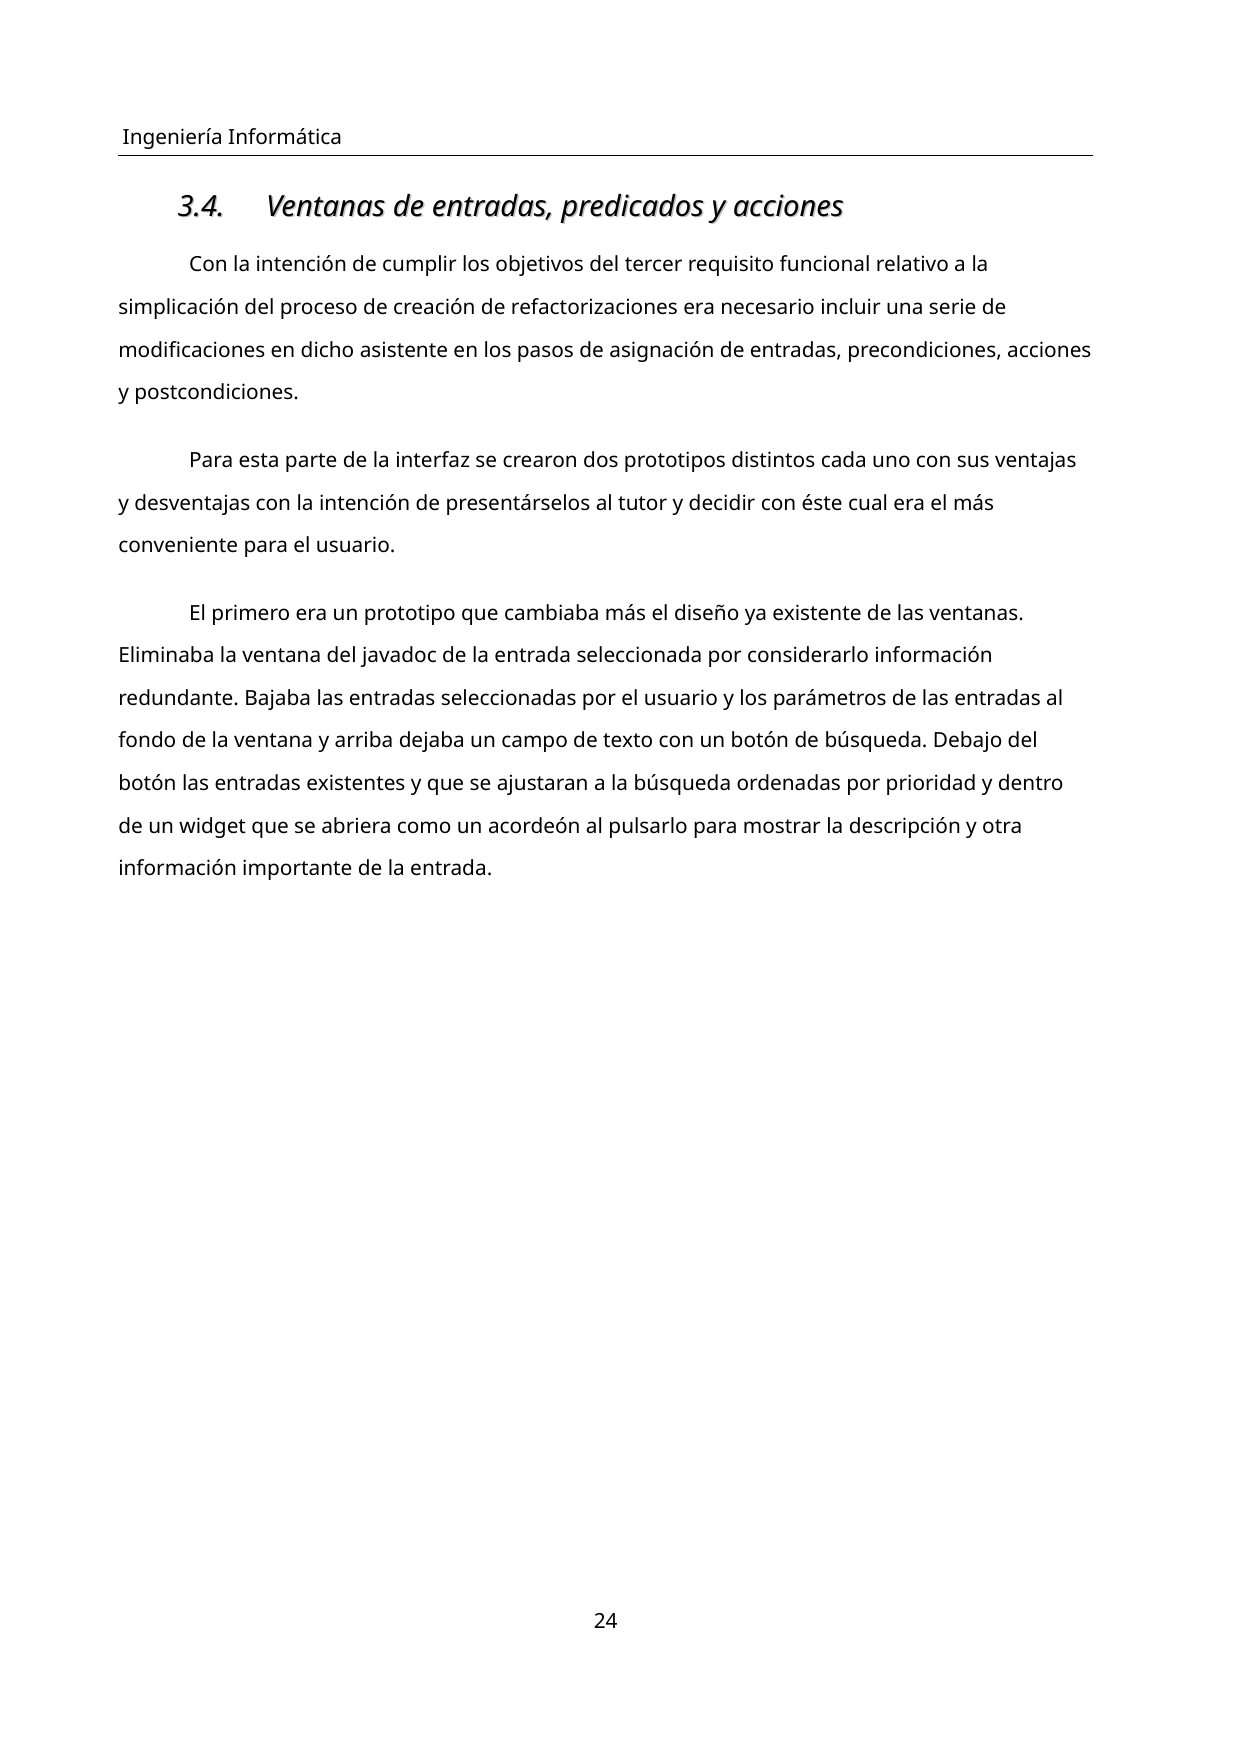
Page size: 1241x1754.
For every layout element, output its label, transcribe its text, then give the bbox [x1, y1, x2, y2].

text El primero era un prototipo que cambiaba más el diseño ya existente de las ventanas. Eliminaba la ventana del javadoc de la entrada seleccionada por considerarlo información redundante. Bajaba las entradas seleccionadas por el usuario y los parámetros de las entradas al fondo de la ventana y arriba dejaba un campo de texto con un botón de búsqueda. Debajo del botón las entradas existentes y que se ajustaran a la búsqueda ordenadas por prioridad y dentro de un widget que se abriera como un acordeón al pulsarlo para mostrar la descripción y otra información importante de la entrada. [118, 598, 1093, 882]
subtitle Ventanas de entradas, predicados y acciones [177, 185, 1093, 224]
text Para esta parte de la interfaz se crearon dos prototipos distintos cada uno con sus ventajas y desventajas con la intención de presentárselos al tutor y decidir con éste cual era el más conveniente para el usuario. [118, 445, 1093, 559]
text Con la intención de cumplir los objetivos del tercer requisito funcional relativo a la simplicación del proceso de creación de refactorizaciones era necesario incluir una serie de modificaciones en dicho asistente en los pasos de asignación de entradas, precondiciones, acciones y postcondiciones. [118, 249, 1093, 406]
